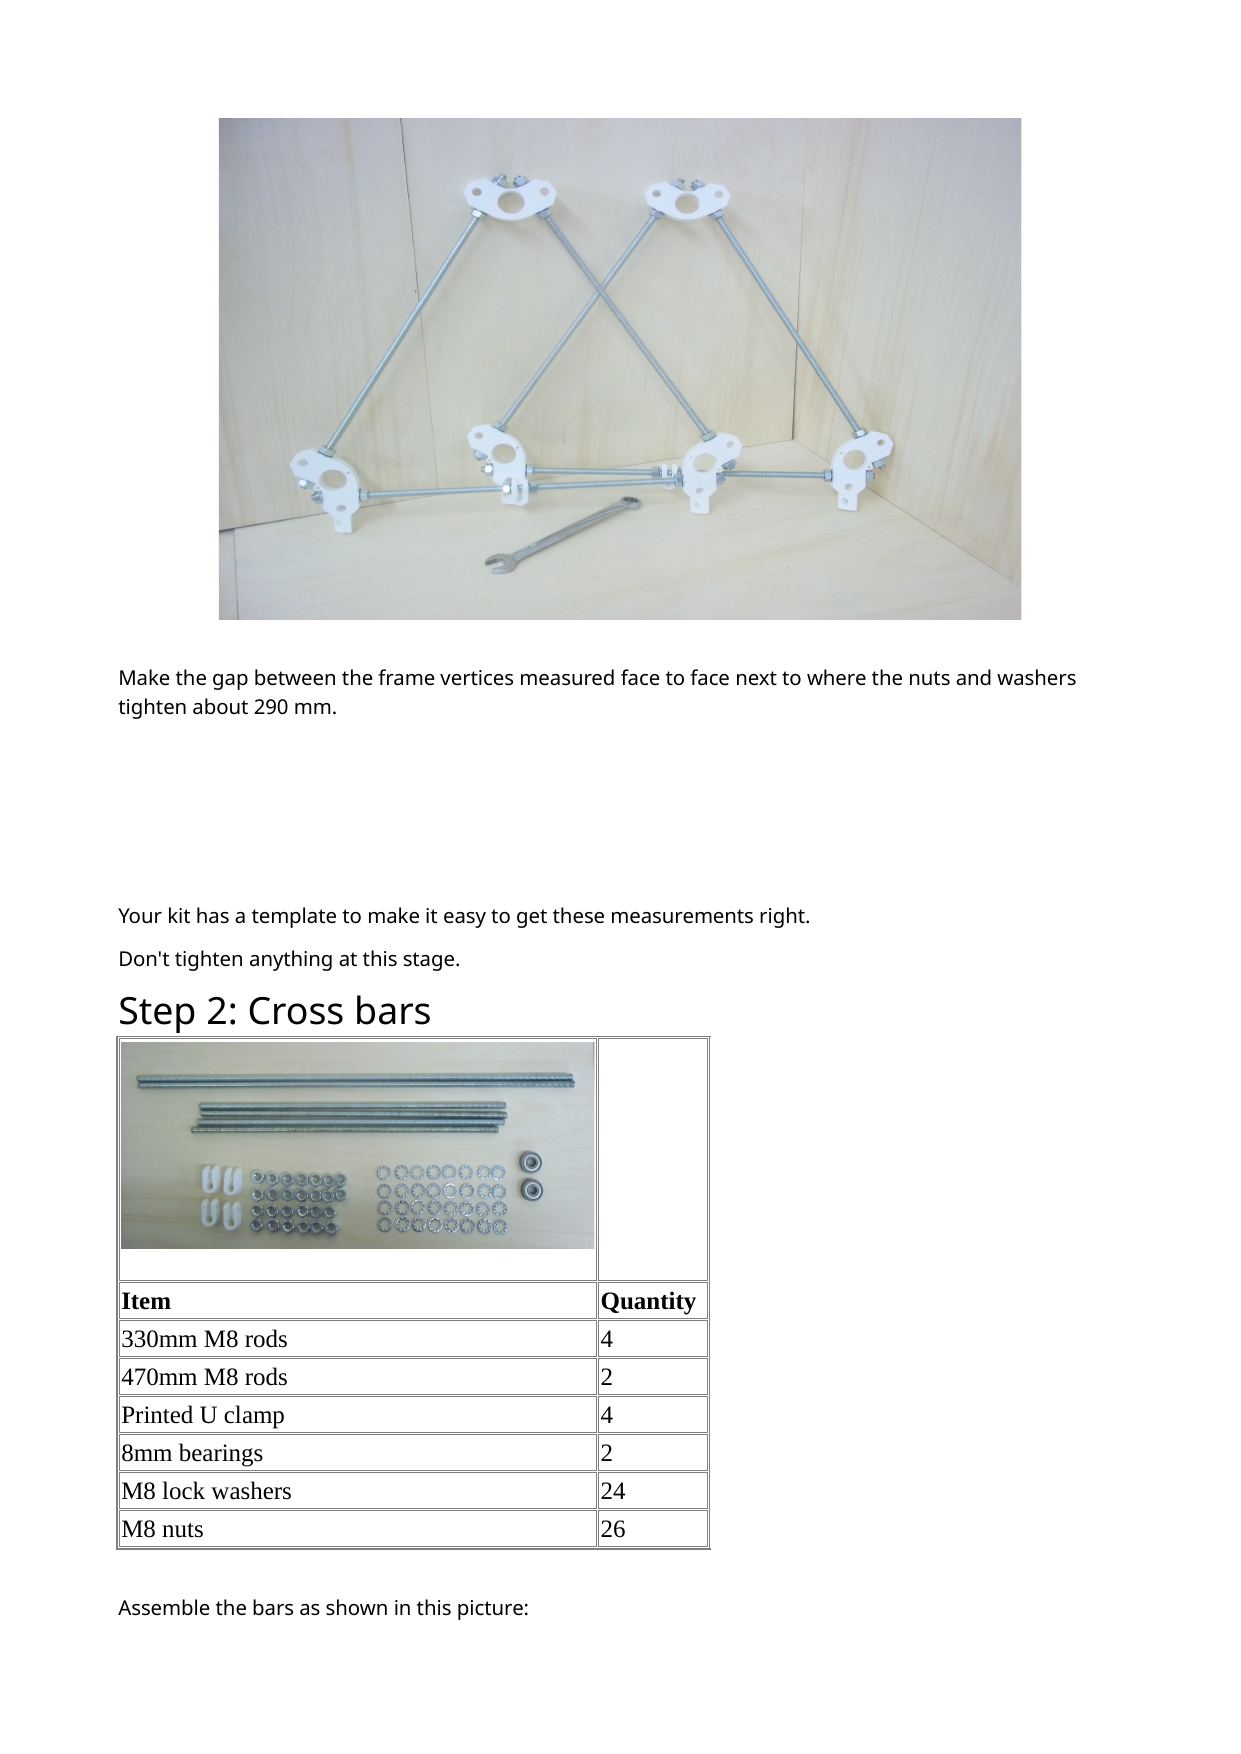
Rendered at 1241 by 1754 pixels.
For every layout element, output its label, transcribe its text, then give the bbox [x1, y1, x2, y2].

table_cell 4 [599, 1397, 707, 1432]
table_cell Printed U clamp [120, 1397, 596, 1432]
text Don't tighten anything at this stage. [118, 942, 1122, 972]
picture [218, 118, 1022, 620]
table_cell 8mm bearings [120, 1435, 596, 1470]
table_cell 2 [599, 1359, 707, 1394]
table_cell 4 [599, 1321, 707, 1356]
table_header [599, 1039, 707, 1280]
picture [121, 1100, 595, 1227]
subtitle Step 2: Cross bars [118, 984, 1122, 1036]
table_cell 24 [599, 1473, 707, 1508]
table_cell M8 nuts [120, 1511, 596, 1546]
table_cell 2 [599, 1435, 707, 1470]
table_cell M8 lock washers [120, 1473, 596, 1508]
table_cell 26 [599, 1511, 707, 1546]
table_cell Item [120, 1283, 596, 1318]
table_header [120, 1039, 596, 1280]
table_cell Quantity [599, 1283, 707, 1318]
table_cell 330mm M8 rods [120, 1321, 596, 1356]
text Your kit has a template to make it easy to get these measurements right. [118, 900, 1122, 930]
text Assemble the bars as shown in this picture: [118, 1592, 1122, 1621]
table_cell 470mm M8 rods [120, 1359, 596, 1394]
text Make the gap between the frame vertices measured face to face next to where the nuts and washers tighten about 290 mm. [118, 661, 1122, 721]
